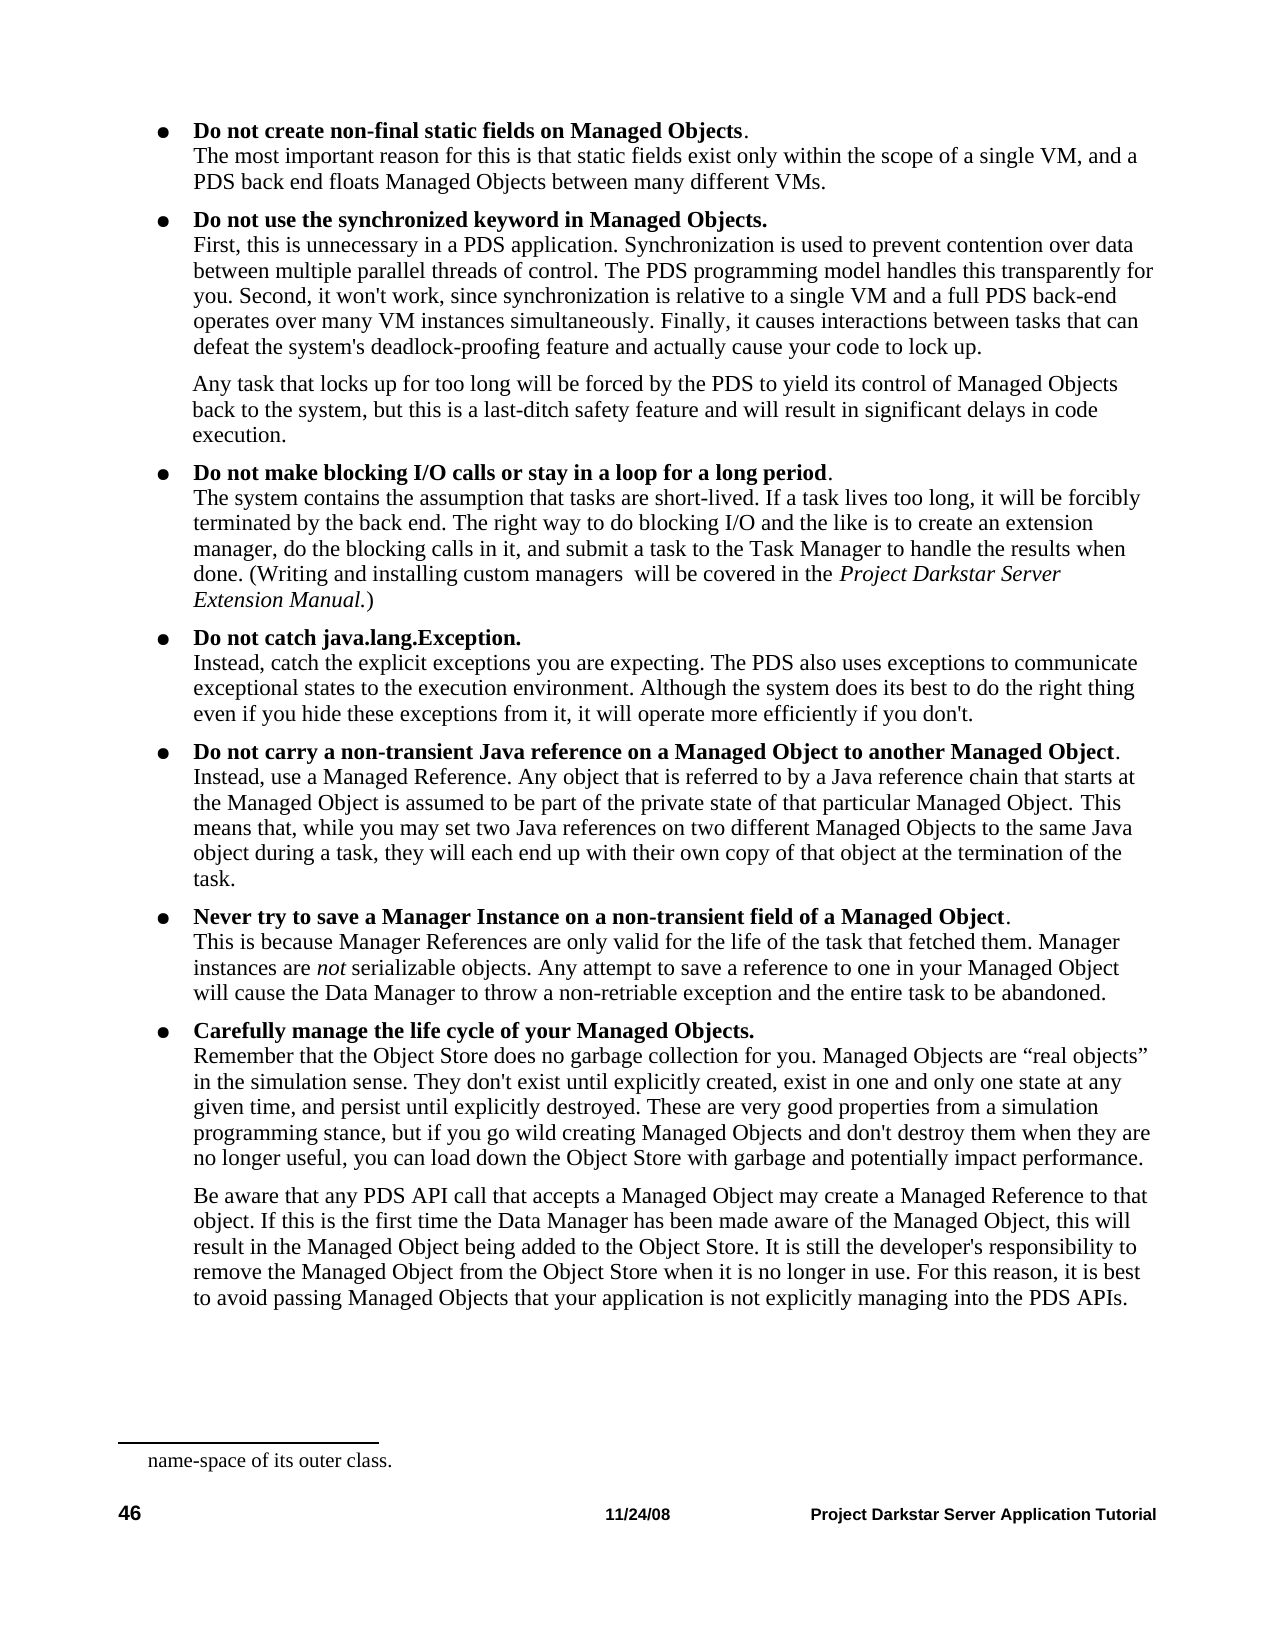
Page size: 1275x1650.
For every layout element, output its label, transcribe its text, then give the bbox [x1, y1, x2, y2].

text Any task that locks up for too long will be forced by the PDS to yield its control of Managed Objects back to the system, but this is a last-ditch safety feature and will result in significant delays in code execution. [192, 371, 1157, 448]
list Do not create non-final static fields on Managed Objects. The most important reason for this is that static fields exist only within the scope of a single VM, and a PDS back end floats Managed Objects between many different VMs. [156, 118, 1157, 194]
list Be aware that any PDS API call that accepts a Managed Object may create a Managed Reference to that object. If this is the first time the Data Manager has been made aware of the Managed Object, this will result in the Managed Object being added to the Object Store. It is still the developer's responsibility to remove the Managed Object from the Object Store when it is no longer in use. For this reason, it is best to avoid passing Managed Objects that your application is not explicitly managing into the PDS APIs. [156, 1183, 1157, 1310]
list Do not use the synchronized keyword in Managed Objects. First, this is unnecessary in a PDS application. Synchronization is used to prevent contention over data between multiple parallel threads of control. The PDS programming model handles this transparently for you. Second, it won't work, since synchronization is relative to a single VM and a full PDS back-end operates over many VM instances simultaneously. Finally, it causes interactions between tasks that can defeat the system's deadlock-proofing feature and actually cause your code to lock up. [156, 207, 1157, 359]
list Do not carry a non-transient Java reference on a Managed Object to another Managed Object. Instead, use a Managed Reference. Any object that is referred to by a Java reference chain that starts at the Managed Object is assumed to be part of the private state of that particular Managed Object. This means that, while you may set two Java references on two different Managed Objects to the same Java object during a task, they will each end up with their own copy of that object at the termination of the task. [156, 739, 1157, 891]
list name-space of its outer class. [118, 1449, 1157, 1472]
list Carefully manage the life cycle of your Managed Objects. Remember that the Object Store does no garbage collection for you. Managed Objects are “real objects” in the simulation sense. They don't exist until explicitly created, exist in one and only one state at any given time, and persist until explicitly destroyed. These are very good properties from a simulation programming stance, but if you go wild creating Managed Objects and don't destroy them when they are no longer useful, you can load down the Object Store with garbage and potentially impact performance. [156, 1018, 1157, 1170]
list Do not catch java.lang.Exception. Instead, catch the explicit exceptions you are expecting. The PDS also uses exceptions to communicate exceptional states to the execution environment. Although the system does its best to do the right thing even if you hide these exceptions from it, it will operate more efficiently if you don't. [156, 624, 1157, 726]
list Do not make blocking I/O calls or stay in a loop for a long period. The system contains the assumption that tasks are short-lived. If a task lives too long, it will be forcibly terminated by the back end. The right way to do blocking I/O and the like is to create an extension manager, do the blocking calls in it, and submit a task to the Task Manager to handle the results when done. (Writing and installing custom managers will be covered in the Project Darkstar Server Extension Manual.) [156, 459, 1157, 612]
list Never try to save a Manager Instance on a non-transient field of a Managed Object. This is because Manager References are only valid for the life of the task that fetched them. Manager instances are not serializable objects. Any attempt to save a reference to one in your Managed Object will cause the Data Manager to throw a non-retriable exception and the entire task to be abandoned. [156, 904, 1157, 1005]
